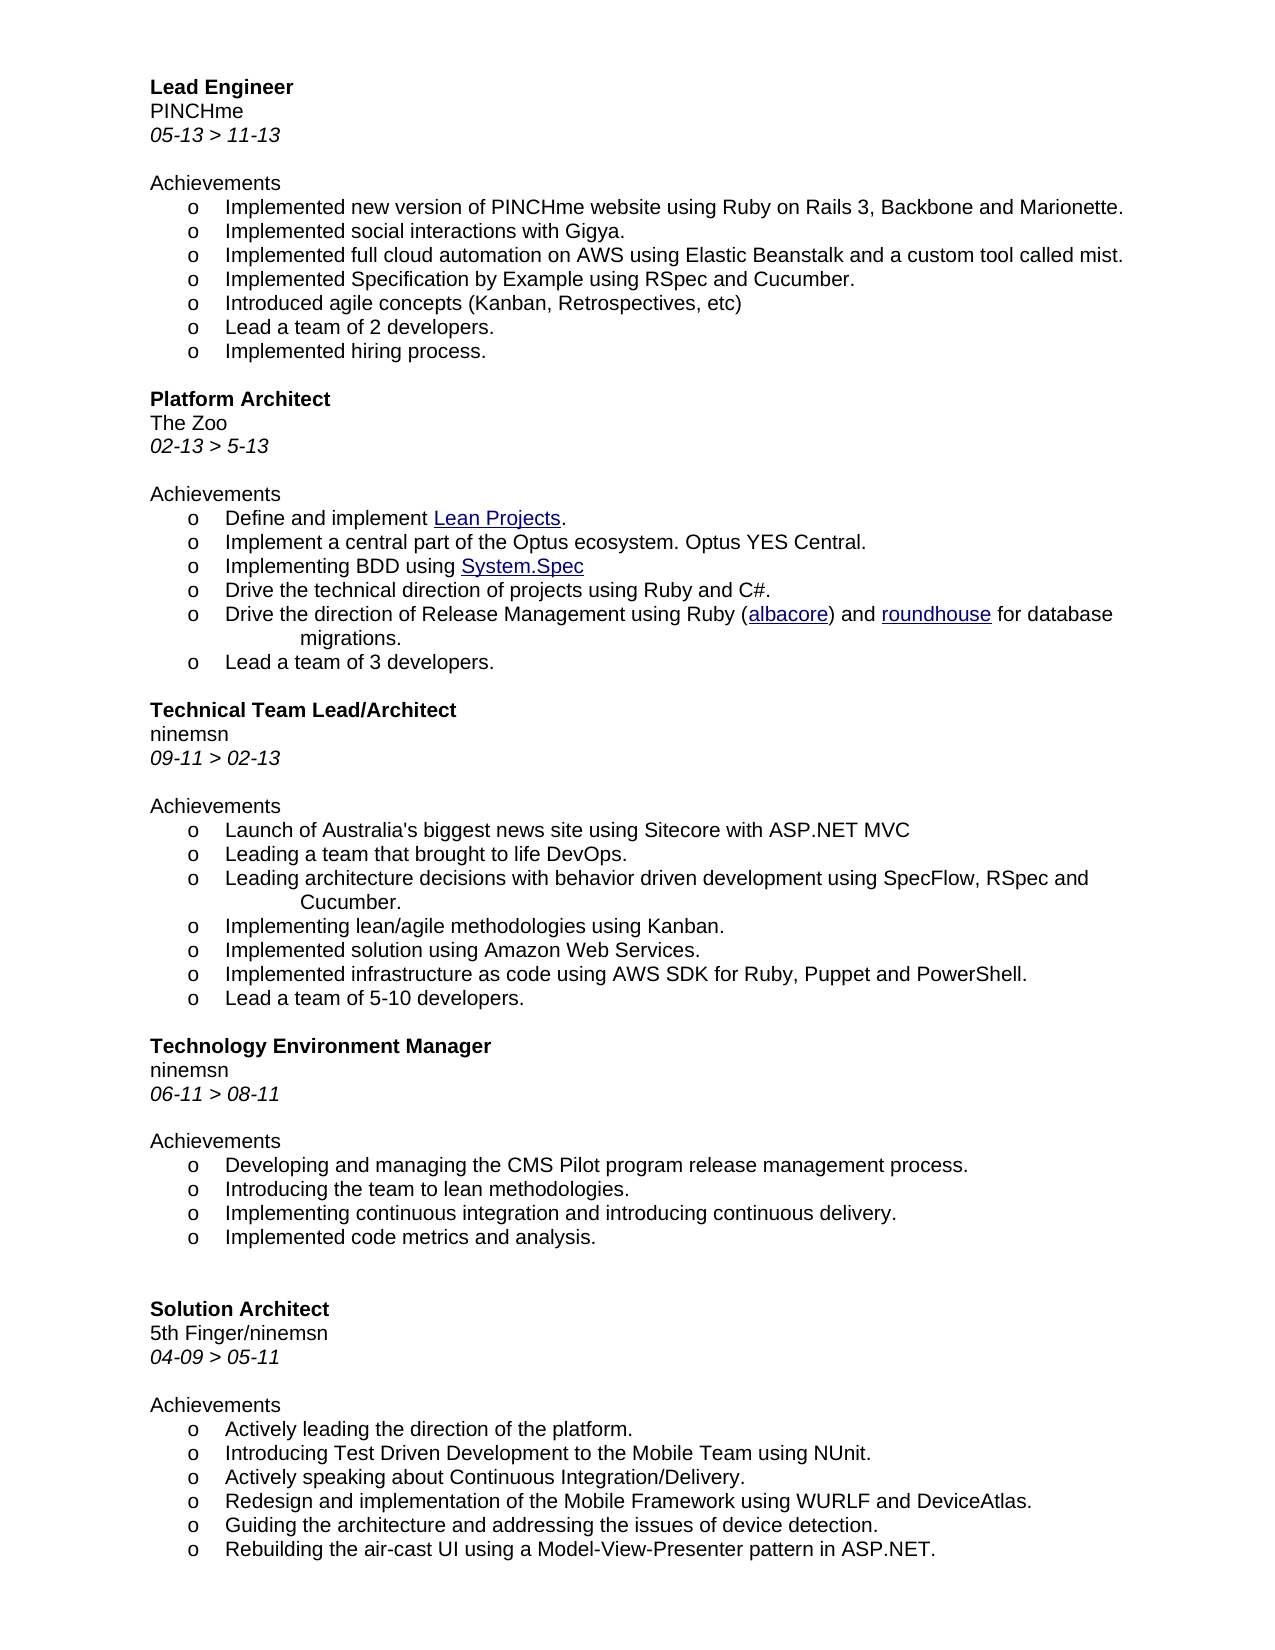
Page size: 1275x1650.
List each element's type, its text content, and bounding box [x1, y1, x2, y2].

text 02-13 > 5-13 [150, 434, 1125, 458]
list Launch of Australia's biggest news site using Sitecore with ASP.NET MVC [187, 818, 1125, 842]
list Define and implement Lean Projects. [187, 506, 1125, 530]
list Drive the technical direction of projects using Ruby and C#. [187, 578, 1125, 602]
text Achievements [150, 794, 1125, 818]
text Achievements [150, 1129, 1125, 1153]
list Rebuilding the air-cast UI using a Model-View-Presenter pattern in ASP.NET. [187, 1537, 1125, 1561]
list Leading architecture decisions with behavior driven development using SpecFlow, RSpec and Cucumber. [187, 866, 1125, 913]
list Implemented hiring process. [187, 338, 1125, 362]
text 04-09 > 05-11 [150, 1345, 1125, 1369]
text PINCHme [150, 99, 1125, 123]
list Implementing lean/agile methodologies using Kanban. [187, 913, 1125, 937]
text 05-13 > 11-13 [150, 123, 1125, 147]
list Developing and managing the CMS Pilot program release management process. [187, 1153, 1125, 1177]
text Lead Engineer [150, 75, 1125, 99]
list Redesign and implementation of the Mobile Framework using WURLF and DeviceAtlas. [187, 1489, 1125, 1513]
text 09-11 > 02-13 [150, 746, 1125, 770]
list Implemented full cloud automation on AWS using Elastic Beanstalk and a custom tool called mist. [187, 243, 1125, 267]
list Actively leading the direction of the platform. [187, 1417, 1125, 1441]
list Introduced agile concepts (Kanban, Retrospectives, etc) [187, 291, 1125, 314]
text Achievements [150, 1393, 1125, 1417]
list Implemented Specification by Example using RSpec and Cucumber. [187, 267, 1125, 291]
list Leading a team that brought to life DevOps. [187, 842, 1125, 866]
list Implementing BDD using System.Spec [187, 554, 1125, 578]
text 06-11 > 08-11 [150, 1081, 1125, 1105]
list Introducing the team to lean methodologies. [187, 1177, 1125, 1201]
list Implemented social interactions with Gigya. [187, 219, 1125, 243]
list Implementing continuous integration and introducing continuous delivery. [187, 1201, 1125, 1225]
text Solution Architect [150, 1297, 1125, 1321]
text The Zoo [150, 410, 1125, 434]
list Implemented infrastructure as code using AWS SDK for Ruby, Puppet and PowerShell. [187, 961, 1125, 985]
list Implemented solution using Amazon Web Services. [187, 937, 1125, 961]
list Lead a team of 3 developers. [187, 650, 1125, 674]
list Drive the direction of Release Management using Ruby (albacore) and roundhouse for database migrations. [187, 602, 1125, 650]
text Achievements [150, 171, 1125, 195]
text ninemsn [150, 1057, 1125, 1081]
text Achievements [150, 482, 1125, 506]
list Implement a central part of the Optus ecosystem. Optus YES Central. [187, 530, 1125, 554]
list Implemented code metrics and analysis. [187, 1225, 1125, 1249]
text Platform Architect [150, 386, 1125, 410]
list Introducing Test Driven Development to the Mobile Team using NUnit. [187, 1441, 1125, 1465]
list Implemented new version of PINCHme website using Ruby on Rails 3, Backbone and Marionette. [187, 195, 1125, 219]
list Actively speaking about Continuous Integration/Delivery. [187, 1465, 1125, 1489]
list Lead a team of 2 developers. [187, 314, 1125, 338]
text ninemsn [150, 722, 1125, 746]
text Technology Environment Manager [150, 1033, 1125, 1057]
text 5th Finger/ninemsn [150, 1321, 1125, 1345]
text Technical Team Lead/Architect [150, 698, 1125, 722]
list Guiding the architecture and addressing the issues of device detection. [187, 1513, 1125, 1537]
list Lead a team of 5-10 developers. [187, 985, 1125, 1009]
